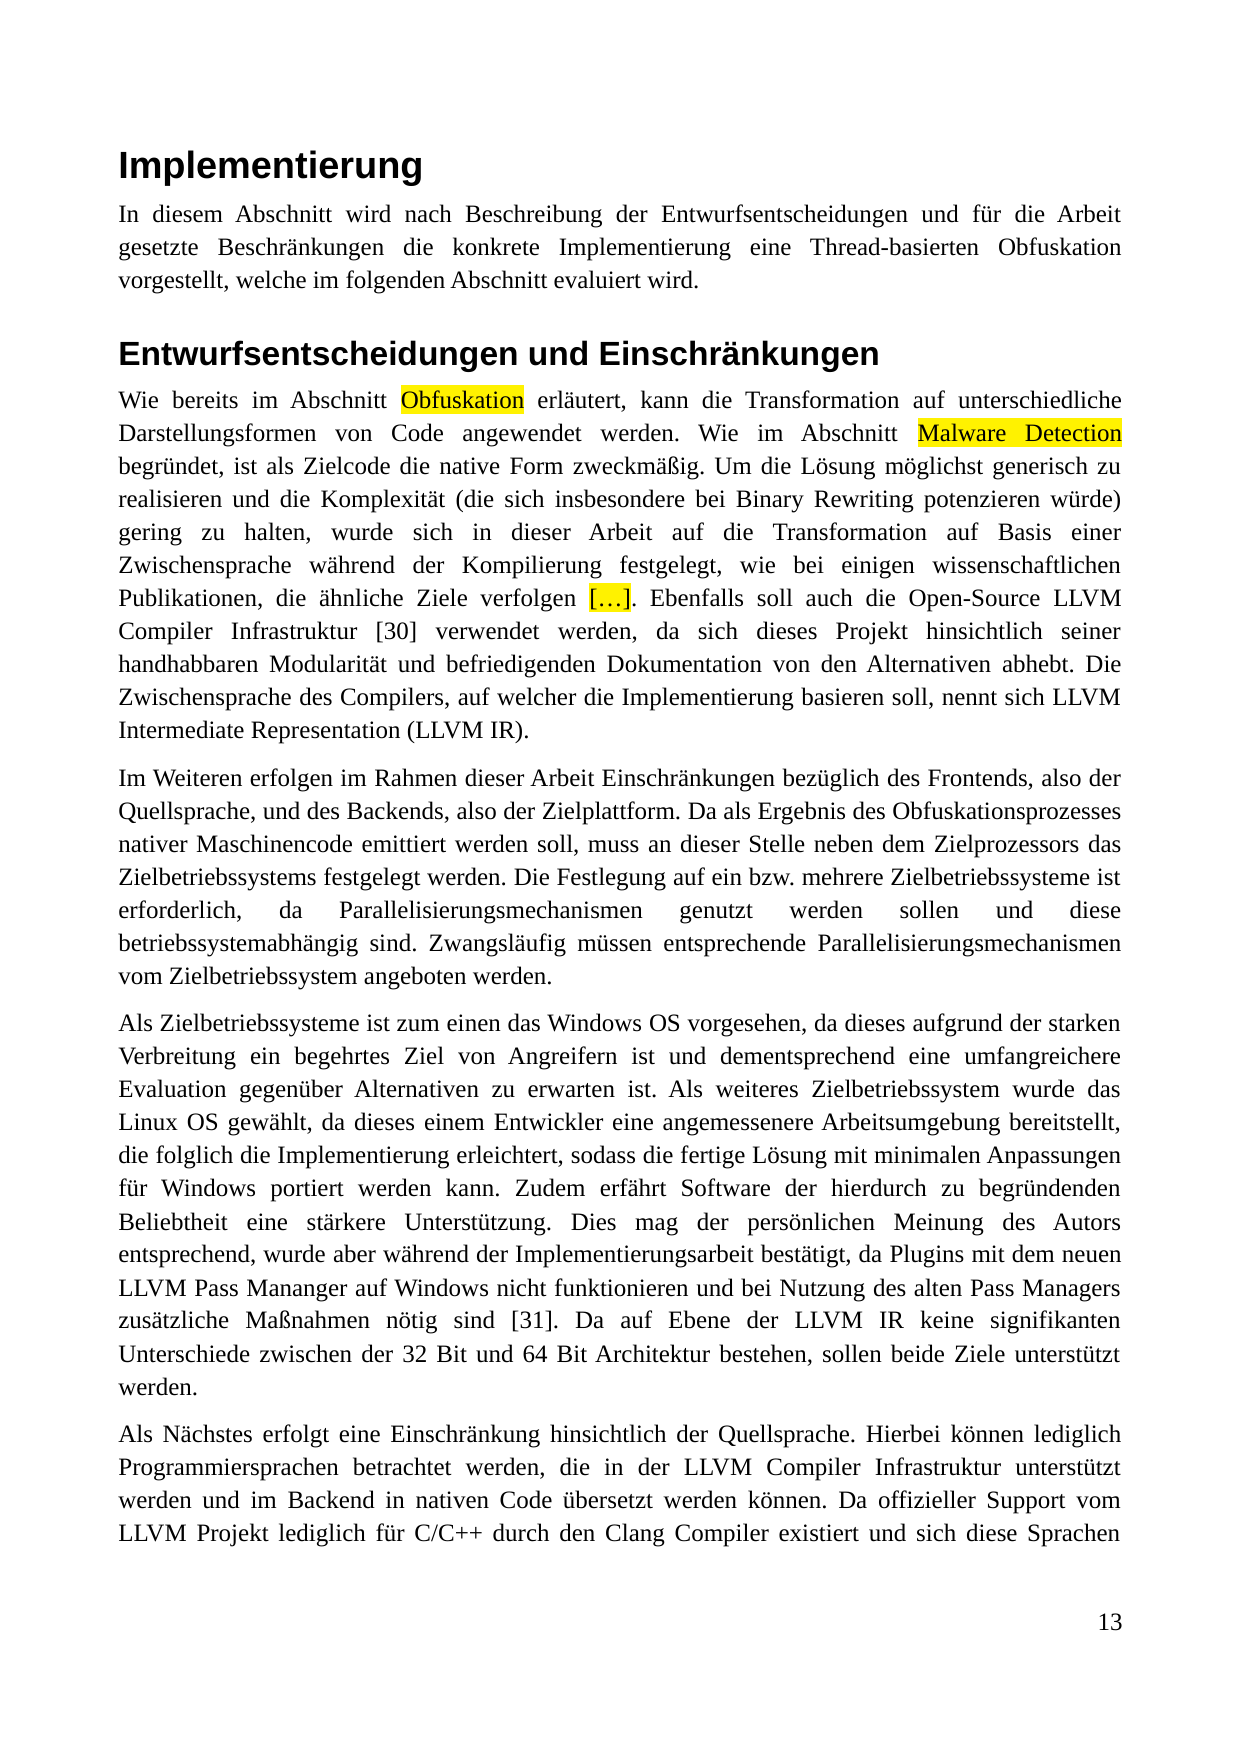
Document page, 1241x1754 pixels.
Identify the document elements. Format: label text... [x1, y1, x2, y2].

text Als Zielbetriebssysteme ist zum einen das Windows OS vorgesehen, da dieses aufgrund der starken Verbreitung ein begehrtes Ziel von Angreifern ist und dementsprechend eine umfangreichere Evaluation gegenüber Alternativen zu erwarten ist. Als weiteres Zielbetriebssystem wurde das Linux OS gewählt, da dieses einem Entwickler eine angemessenere Arbeitsumgebung bereitstellt, die folglich die Implementierung erleichtert, sodass die fertige Lösung mit minimalen Anpassungen für Windows portiert werden kann. Zudem erfährt Software der hierdurch zu begründenden Beliebtheit eine stärkere Unterstützung. Dies mag der persönlichen Meinung des Autors entsprechend, wurde aber während der Implementierungsarbeit bestätigt, da Plugins mit dem neuen LLVM Pass Mananger auf Windows nicht funktionieren und bei Nutzung des alten Pass Managers zusätzliche Maßnahmen nötig sind [31]. Da auf Ebene der LLVM IR keine signifikanten Unterschiede zwischen der 32 Bit und 64 Bit Architektur bestehen, sollen beide Ziele unterstützt werden. [118, 1008, 1122, 1400]
text Im Weiteren erfolgen im Rahmen dieser Arbeit Einschränkungen bezüglich des Frontends, also der Quellsprache, und des Backends, also der Zielplattform. Da als Ergebnis des Obfuskationsprozesses nativer Maschinencode emittiert werden soll, muss an dieser Stelle neben dem Zielprozessors das Zielbetriebssystems festgelegt werden. Die Festlegung auf ein bzw. mehrere Zielbetriebssysteme ist erforderlich, da Parallelisierungsmechanismen genutzt werden sollen und diese betriebssystemabhängig sind. Zwangsläufig müssen entsprechende Parallelisierungsmechanismen vom Zielbetriebssystem angeboten werden. [118, 763, 1122, 989]
subtitle Entwurfsentscheidungen und Einschränkungen [118, 334, 1122, 372]
text Wie bereits im Abschnitt Obfuskation erläutert, kann die Transformation auf unterschiedliche Darstellungsformen von Code angewendet werden. Wie im Abschnitt Malware Detection begründet, ist als Zielcode die native Form zweckmäßig. Um die Lösung möglichst generisch zu realisieren und die Komplexität (die sich insbesondere bei Binary Rewriting potenzieren würde) gering zu halten, wurde sich in dieser Arbeit auf die Transformation auf Basis einer Zwischensprache während der Kompilierung festgelegt, wie bei einigen wissenschaftlichen Publikationen, die ähnliche Ziele verfolgen […]. Ebenfalls soll auch die Open-Source LLVM Compiler Infrastruktur [30] verwendet werden, da sich dieses Projekt hinsichtlich seiner handhabbaren Modularität und befriedigenden Dokumentation von den Alternativen abhebt. Die Zwischensprache des Compilers, auf welcher die Implementierung basieren soll, nennt sich LLVM Intermediate Representation (LLVM IR). [118, 385, 1122, 744]
text In diesem Abschnitt wird nach Beschreibung der Entwurfsentscheidungen und für die Arbeit gesetzte Beschränkungen die konkrete Implementierung eine Thread-basierten Obfuskation vorgestellt, welche im folgenden Abschnitt evaluiert wird. [118, 199, 1122, 294]
subtitle Implementierung [118, 143, 1122, 187]
text Als Nächstes erfolgt eine Einschränkung hinsichtlich der Quellsprache. Hierbei können lediglich Programmiersprachen betrachtet werden, die in der LLVM Compiler Infrastruktur unterstützt werden und im Backend in nativen Code übersetzt werden können. Da offizieller Support vom LLVM Projekt lediglich für C/C++ durch den Clang Compiler existiert und sich diese Sprachen [118, 1419, 1122, 1547]
